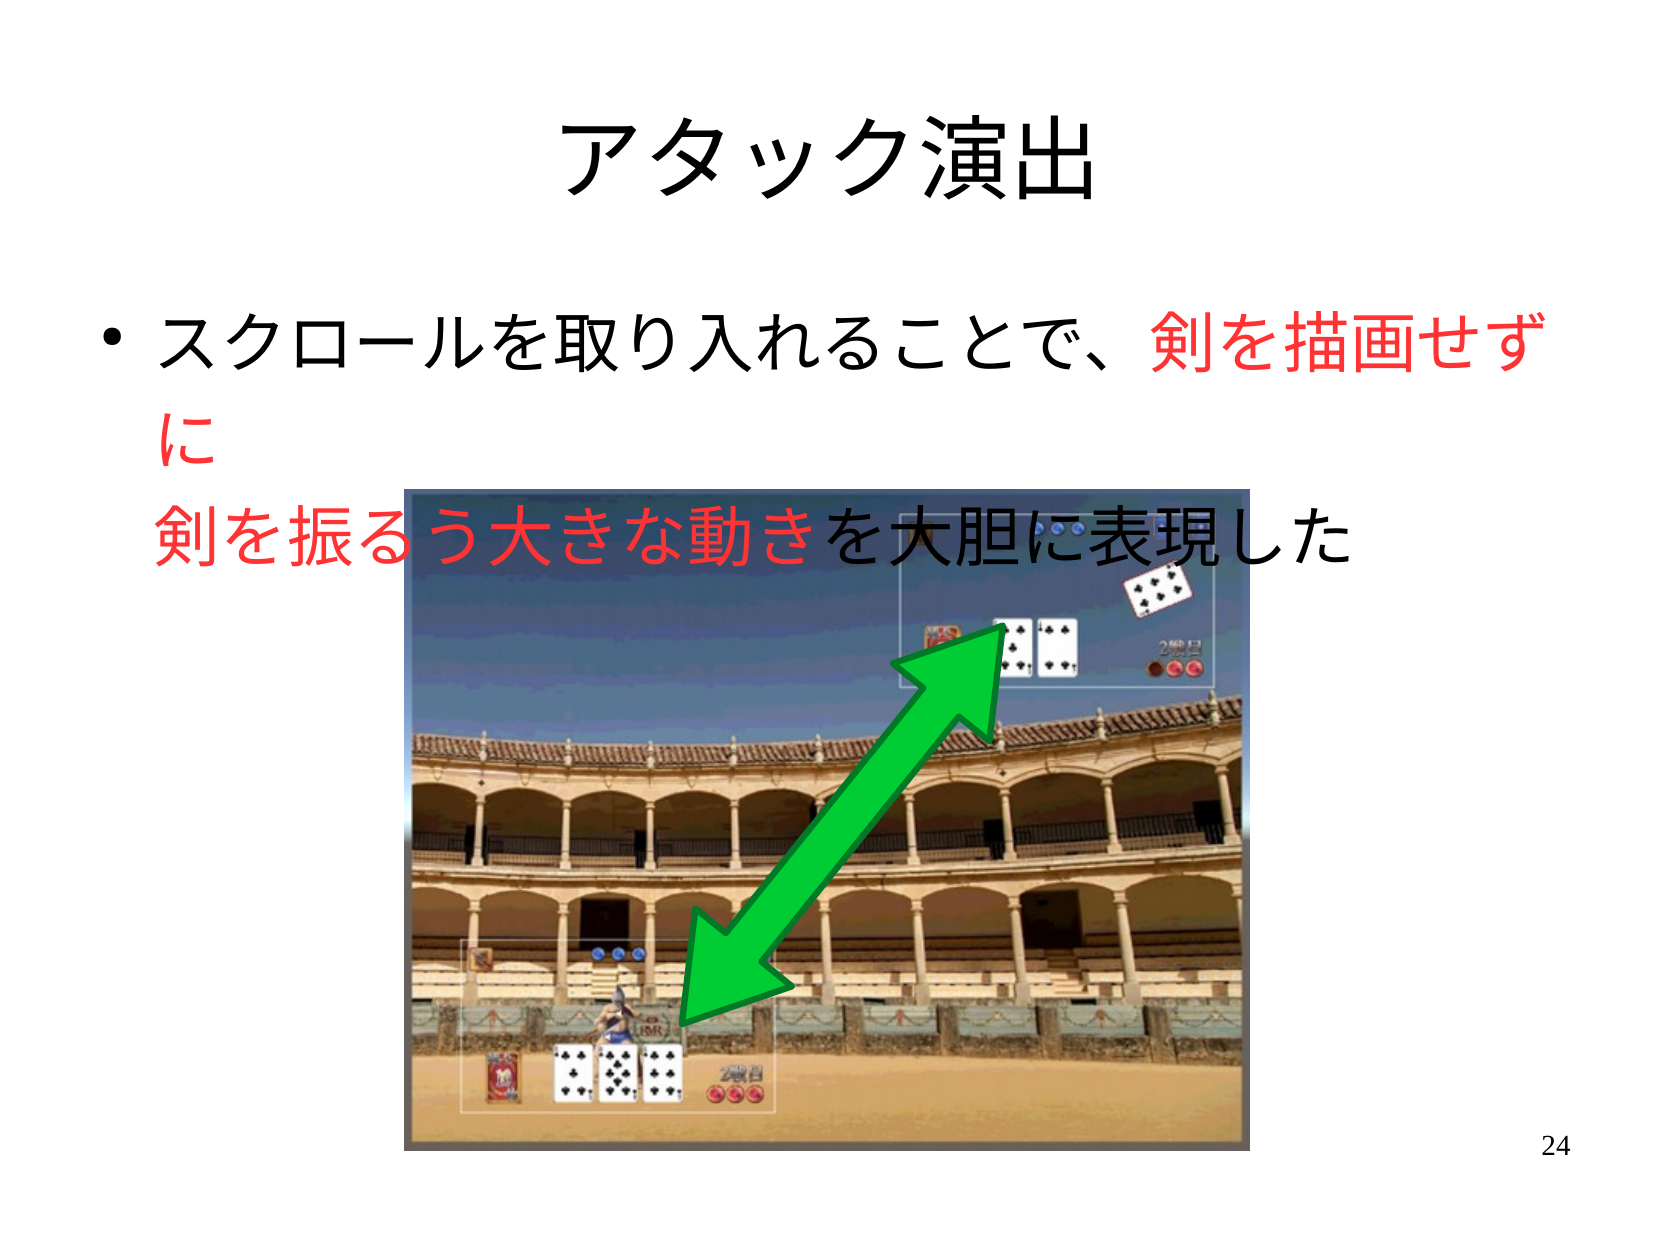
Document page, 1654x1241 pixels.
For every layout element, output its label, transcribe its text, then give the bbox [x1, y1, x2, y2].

text_box [681, 625, 1003, 1025]
picture [404, 1010, 1250, 1151]
list スクロールを取り入れることで、剣を描画せずに 剣を振るう大きな動きを大胆に表現した [82, 290, 1571, 1010]
title アタック演出 [82, 49, 1571, 257]
